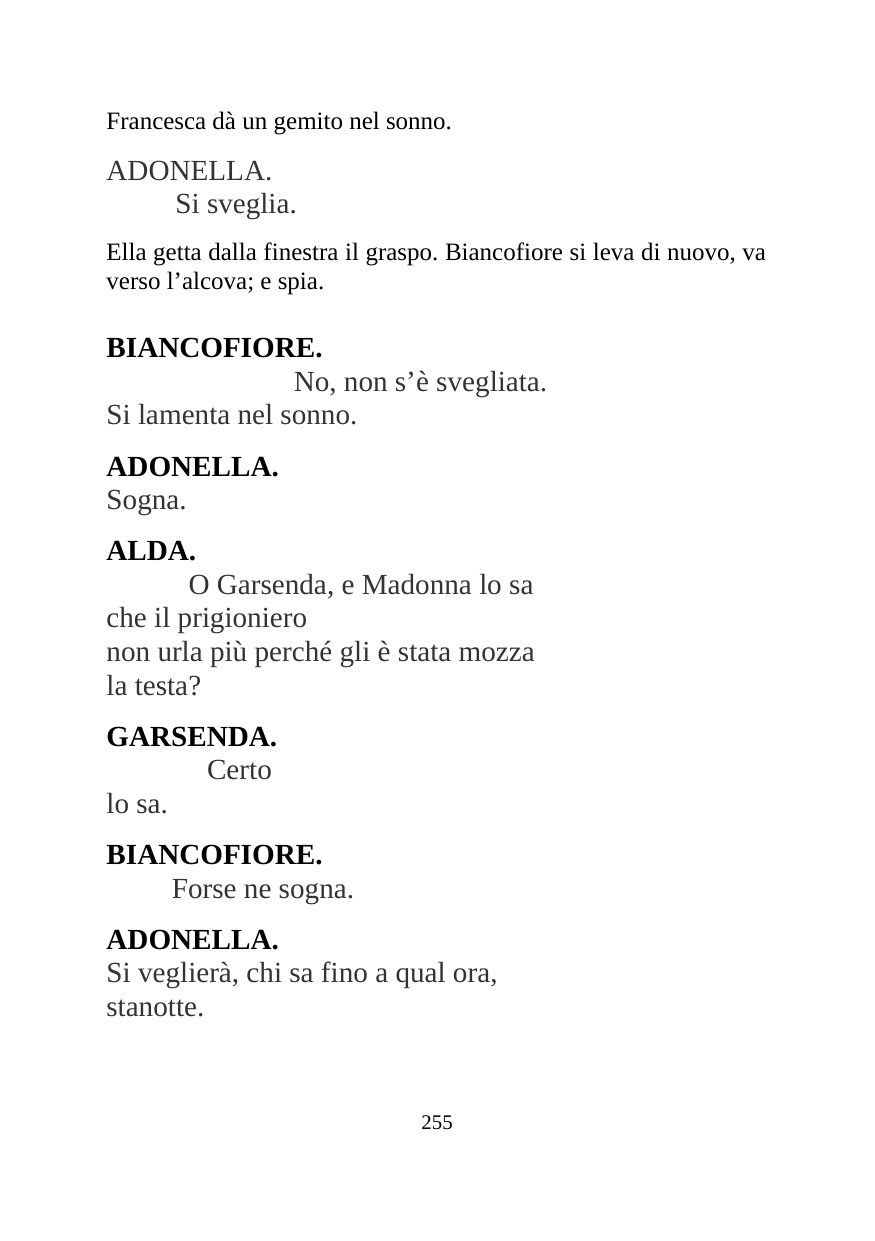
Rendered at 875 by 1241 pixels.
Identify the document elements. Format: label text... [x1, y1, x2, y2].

text Certo [207, 752, 767, 786]
text lo sa. [106, 786, 767, 819]
text Ella getta dalla finestra il graspo. Biancofiore si leva di nuovo, va verso l’alcova; e spia. [106, 237, 767, 295]
text O Garsenda, e Madonna lo sa [188, 567, 767, 601]
text Si veglierà, chi sa fino a qual ora, stanotte. [106, 956, 767, 1023]
text Sogna. [106, 482, 767, 516]
text Forse ne sogna. [172, 871, 767, 904]
text Si sveglia. [175, 186, 767, 220]
text BIANCOFIORE. [106, 837, 767, 871]
text ADONELLA. [106, 449, 767, 482]
text ADONELLA. [106, 922, 767, 956]
text GARSENDA. [106, 719, 767, 752]
text ADONELLA. [106, 153, 767, 186]
text Si lamenta nel sonno. [106, 397, 767, 431]
text ALDA. [106, 533, 767, 567]
text Francesca dà un gemito nel sonno. [106, 106, 767, 135]
text che il prigioniero non urla più perché gli è stata mozza la testa? [106, 601, 767, 701]
text No, non s’è svegliata. [293, 364, 767, 397]
text BIANCOFIORE. [106, 330, 767, 364]
